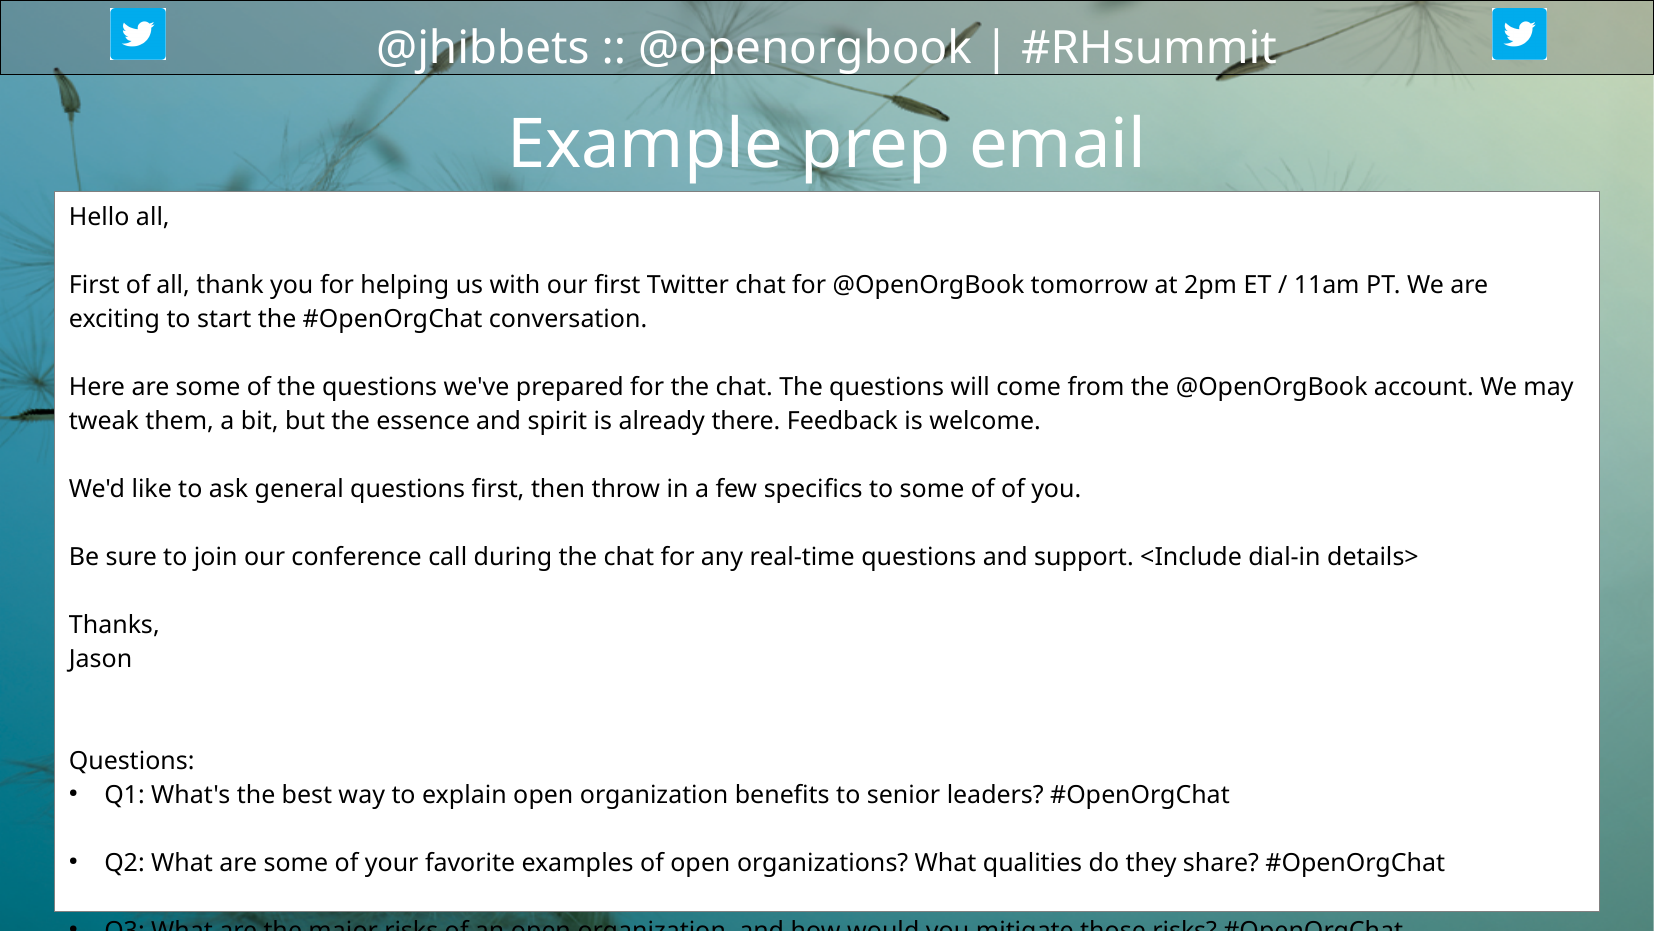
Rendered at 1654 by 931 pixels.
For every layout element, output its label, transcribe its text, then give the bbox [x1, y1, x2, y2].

picture [0, 75, 1654, 931]
picture [108, 923, 120, 931]
picture [1307, 923, 1319, 931]
text_box Hello all, First of all, thank you for helping us with our first Twitter chat for @OpenOrgBook tomorrow at 2pm ET / 11am PT. We are exciting to start the #OpenOrgChat conversation. Here are some of the questions we've prepared for the chat. The questions will come from the @OpenOrgBook account. We may tweak them, a bit, but the essence and spirit is already there. Feedback is welcome. We'd like to ask general questions first, then throw in a few specifics to some of of you. Be sure to join our conference call during the chat for any real-time questions and support. <Include dial-in details> Thanks, Jason Questions: Q1: What's the best way to explain open organization benefits to senior leaders? #OpenOrgChat Q2: What are some of your favorite examples of open organizations? What qualities do they share? #OpenOrgChat Q3: What are the major risks of an open organization, and how would you mitigate those risks? #OpenOrgChat [54, 191, 1600, 912]
picture [1505, 22, 1534, 46]
picture [1243, 923, 1255, 931]
picture [124, 22, 152, 46]
title Example prep email [82, 63, 1571, 191]
